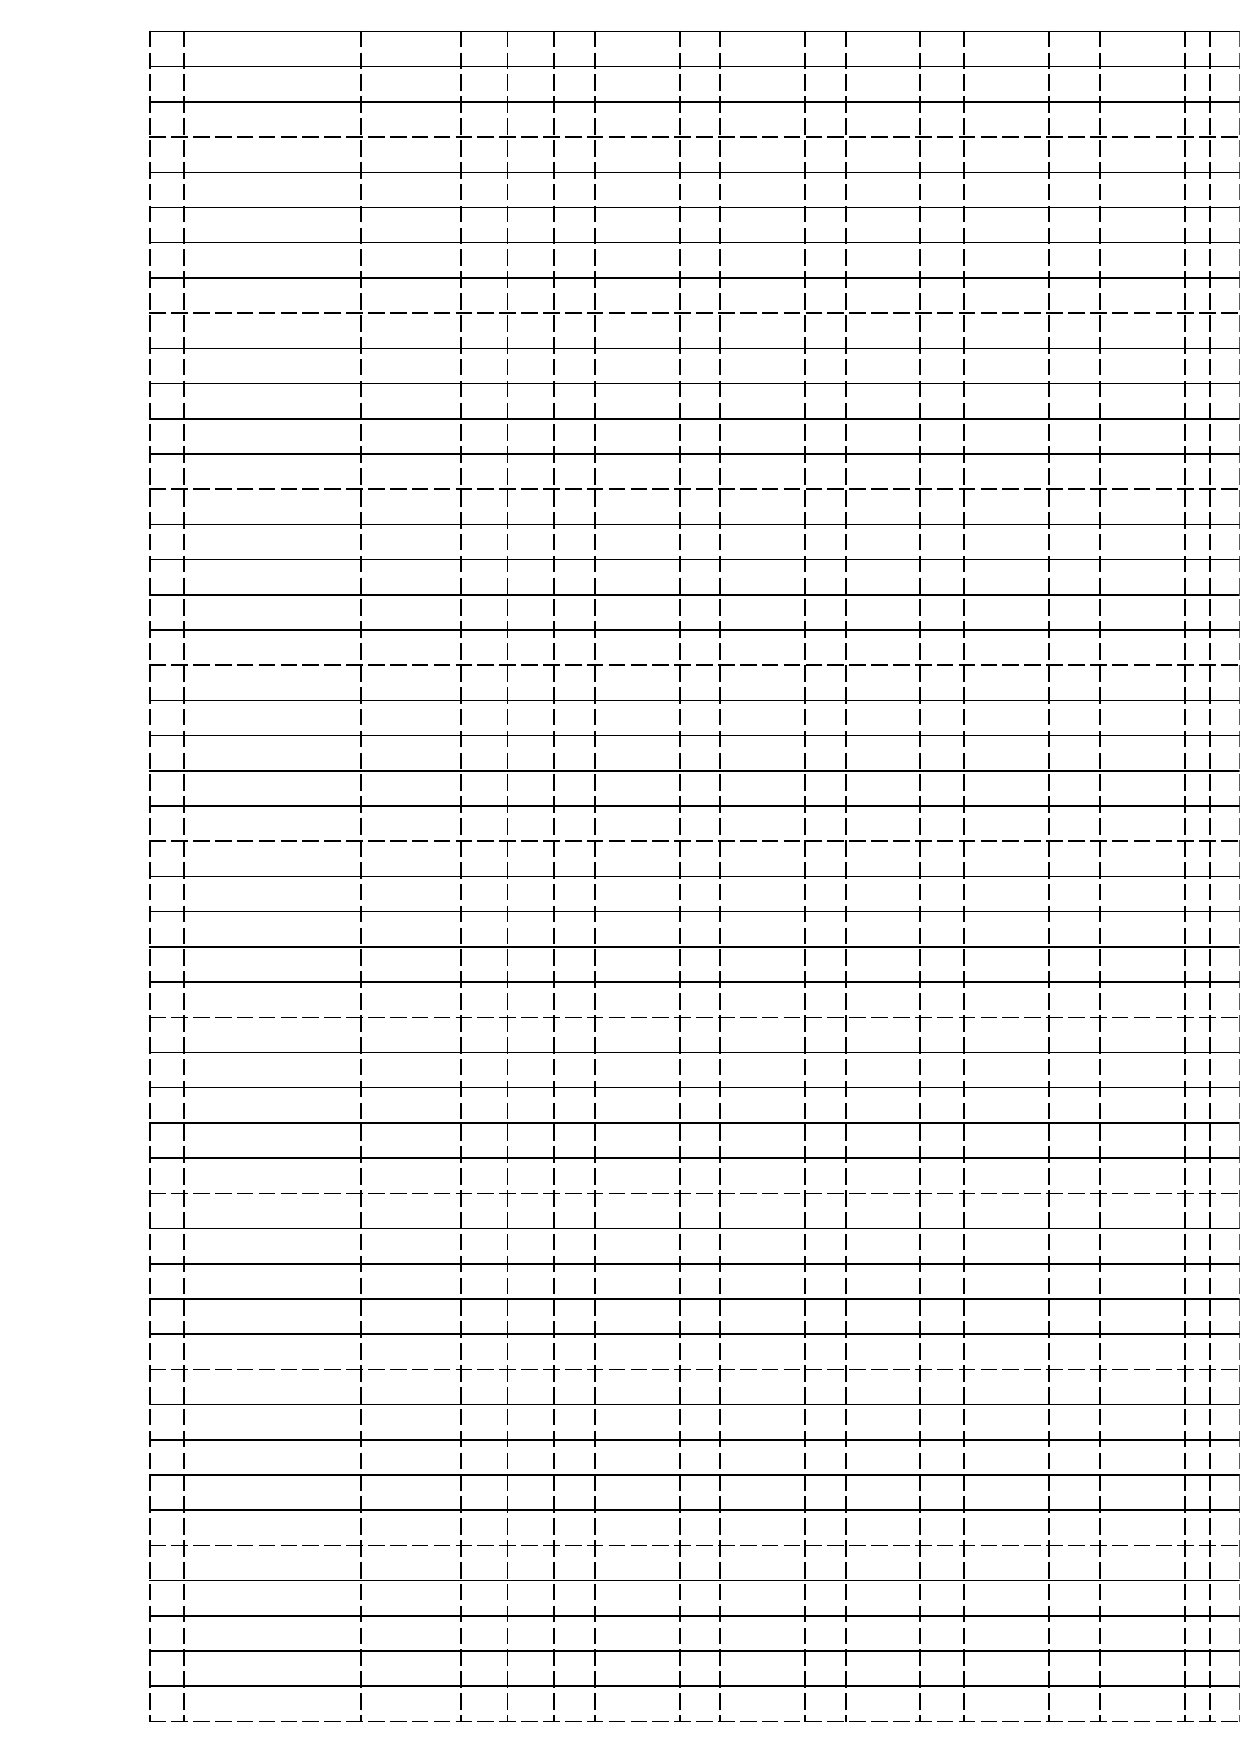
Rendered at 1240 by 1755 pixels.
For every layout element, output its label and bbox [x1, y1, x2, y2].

table_cell [1100, 488, 1185, 523]
table_cell [1100, 1581, 1185, 1615]
table_cell [846, 1053, 920, 1087]
table_cell [554, 208, 595, 242]
table_cell [1210, 912, 1240, 946]
table_cell [461, 1476, 507, 1509]
table_cell [554, 1229, 595, 1263]
table_cell [595, 701, 680, 735]
table_cell [508, 1124, 554, 1157]
table_cell [720, 983, 805, 1016]
table_cell [361, 1405, 461, 1439]
table_cell [1185, 173, 1210, 207]
table_cell [361, 877, 461, 911]
table_cell [1100, 1088, 1185, 1122]
table_cell [680, 349, 720, 383]
table_cell [964, 1581, 1049, 1615]
table_cell [461, 279, 507, 312]
table_cell [150, 1193, 184, 1228]
table_cell [720, 136, 805, 171]
table_cell [1210, 1405, 1240, 1439]
table_cell [508, 1300, 554, 1333]
table_cell [184, 312, 361, 347]
table_cell [805, 103, 846, 136]
table_cell [1210, 1617, 1240, 1650]
table_cell [1049, 983, 1100, 1016]
table_cell [805, 1405, 846, 1439]
table_cell [1049, 1016, 1100, 1052]
table_cell [846, 1545, 920, 1580]
table_cell [846, 1229, 920, 1263]
table_cell [920, 983, 964, 1016]
table_cell [720, 103, 805, 136]
table_cell [508, 136, 554, 171]
table_cell [846, 67, 920, 101]
table_cell [720, 631, 805, 664]
table_cell [150, 1335, 184, 1368]
table_cell [1185, 455, 1210, 488]
table_cell [508, 1229, 554, 1263]
table_cell [554, 173, 595, 207]
table_cell [1185, 1441, 1210, 1474]
table_cell [461, 1229, 507, 1263]
table_cell [150, 243, 184, 277]
table_cell [846, 1193, 920, 1228]
table_cell [184, 807, 361, 840]
table_cell [1185, 1687, 1210, 1721]
table_cell [461, 103, 507, 136]
table_cell [184, 67, 361, 101]
table_cell [964, 136, 1049, 171]
table_cell [361, 840, 461, 876]
table_cell [1100, 1193, 1185, 1228]
table_cell [964, 877, 1049, 911]
table_cell [461, 736, 507, 770]
table_header [184, 32, 361, 66]
table_cell [184, 136, 361, 171]
table_cell [595, 525, 680, 559]
table_cell [720, 1265, 805, 1298]
table_cell [461, 384, 507, 418]
table_cell [920, 312, 964, 347]
table_cell [150, 67, 184, 101]
table_cell [150, 173, 184, 207]
table_cell [1210, 736, 1240, 770]
table_cell [595, 772, 680, 805]
table_cell [554, 1581, 595, 1615]
table_cell [595, 664, 680, 699]
table_cell [720, 560, 805, 594]
table_cell [805, 243, 846, 277]
table_cell [846, 208, 920, 242]
table_cell [964, 840, 1049, 876]
table_cell [1185, 312, 1210, 347]
table_cell [846, 1265, 920, 1298]
table_cell [805, 1265, 846, 1298]
table_cell [595, 1300, 680, 1333]
table_cell [920, 420, 964, 453]
table_cell [1049, 103, 1100, 136]
table_cell [846, 1617, 920, 1650]
table_cell [1049, 455, 1100, 488]
table_cell [461, 1335, 507, 1368]
table_cell [595, 208, 680, 242]
table_cell [720, 279, 805, 312]
table_cell [361, 349, 461, 383]
table_cell [1100, 596, 1185, 629]
table_cell [1210, 1652, 1240, 1685]
table_cell [184, 1300, 361, 1333]
table_cell [361, 136, 461, 171]
table_cell [720, 807, 805, 840]
table_cell [554, 384, 595, 418]
table_cell [1100, 1617, 1185, 1650]
table_cell [964, 1053, 1049, 1087]
table_cell [461, 525, 507, 559]
table_cell [680, 136, 720, 171]
table_cell [554, 807, 595, 840]
table_cell [846, 312, 920, 347]
table_cell [595, 1687, 680, 1721]
table_cell [150, 488, 184, 523]
table_cell [680, 525, 720, 559]
table_cell [1210, 67, 1240, 101]
table_cell [461, 173, 507, 207]
table_cell [1185, 1159, 1210, 1192]
table_cell [680, 1476, 720, 1509]
table_cell [846, 596, 920, 629]
table_cell [461, 596, 507, 629]
table_cell [508, 1545, 554, 1580]
table_cell [920, 1124, 964, 1157]
table_cell [1210, 631, 1240, 664]
table_cell [508, 631, 554, 664]
table_cell [964, 312, 1049, 347]
table_cell [964, 1193, 1049, 1228]
table_header [1100, 32, 1185, 66]
table_cell [508, 1581, 554, 1615]
table_cell [1210, 1476, 1240, 1509]
table_cell [720, 736, 805, 770]
table_cell [805, 1687, 846, 1721]
table_cell [846, 631, 920, 664]
table_cell [554, 1652, 595, 1685]
table_cell [461, 455, 507, 488]
table_cell [1185, 1124, 1210, 1157]
table_cell [150, 1581, 184, 1615]
table_cell [1049, 1300, 1100, 1333]
table_cell [1049, 560, 1100, 594]
table_cell [846, 664, 920, 699]
table_cell [554, 103, 595, 136]
table_cell [680, 596, 720, 629]
table_cell [1210, 103, 1240, 136]
table_cell [805, 279, 846, 312]
table_cell [805, 1545, 846, 1580]
table_cell [846, 1335, 920, 1368]
table_cell [595, 136, 680, 171]
table_cell [920, 1687, 964, 1721]
table_header [361, 32, 461, 66]
table_cell [1049, 664, 1100, 699]
table_cell [1210, 1016, 1240, 1052]
table_cell [595, 1545, 680, 1580]
table_cell [1210, 877, 1240, 911]
table_cell [1100, 1687, 1185, 1721]
table_cell [720, 1053, 805, 1087]
table_cell [461, 631, 507, 664]
table_cell [508, 1511, 554, 1544]
table_cell [1100, 349, 1185, 383]
table_cell [680, 877, 720, 911]
table_cell [846, 1652, 920, 1685]
table_cell [920, 455, 964, 488]
table_cell [680, 701, 720, 735]
table_cell [150, 1159, 184, 1192]
table_cell [846, 525, 920, 559]
table_cell [1049, 208, 1100, 242]
table_cell [461, 983, 507, 1016]
table_cell [1210, 1229, 1240, 1263]
table_header [595, 32, 680, 66]
table_cell [1185, 1053, 1210, 1087]
table_cell [595, 1511, 680, 1544]
table_cell [554, 701, 595, 735]
table_cell [805, 1053, 846, 1087]
table_cell [595, 1476, 680, 1509]
table_cell [805, 877, 846, 911]
table_cell [846, 488, 920, 523]
table_cell [680, 1229, 720, 1263]
table_cell [1049, 1581, 1100, 1615]
table_cell [461, 488, 507, 523]
table_cell [1100, 1229, 1185, 1263]
table_cell [508, 736, 554, 770]
table_cell [846, 807, 920, 840]
table_cell [1100, 1511, 1185, 1544]
table_cell [846, 736, 920, 770]
table_cell [920, 208, 964, 242]
table_cell [920, 279, 964, 312]
table_cell [150, 1545, 184, 1580]
table_cell [1100, 1300, 1185, 1333]
table_cell [1100, 525, 1185, 559]
table_cell [1049, 420, 1100, 453]
table_cell [964, 1687, 1049, 1721]
table_cell [1100, 1335, 1185, 1368]
table_cell [1049, 1159, 1100, 1192]
table_cell [1185, 488, 1210, 523]
table_cell [1210, 384, 1240, 418]
table_cell [150, 631, 184, 664]
table_cell [720, 1687, 805, 1721]
table_cell [150, 840, 184, 876]
table_cell [920, 736, 964, 770]
table_cell [184, 384, 361, 418]
table_cell [920, 912, 964, 946]
table_cell [1210, 807, 1240, 840]
table_cell [920, 1193, 964, 1228]
table_cell [805, 912, 846, 946]
table_cell [361, 312, 461, 347]
table_cell [554, 1300, 595, 1333]
table_cell [595, 1652, 680, 1685]
table_cell [461, 1159, 507, 1192]
table_cell [680, 1265, 720, 1298]
table_cell [720, 840, 805, 876]
table_cell [1049, 243, 1100, 277]
table_cell [1100, 983, 1185, 1016]
table_cell [554, 455, 595, 488]
table_cell [461, 840, 507, 876]
table_cell [1049, 173, 1100, 207]
table_cell [508, 1159, 554, 1192]
table_cell [1100, 173, 1185, 207]
table_cell [720, 1124, 805, 1157]
table_cell [680, 1088, 720, 1122]
table_cell [361, 664, 461, 699]
table_cell [1210, 208, 1240, 242]
table_cell [508, 279, 554, 312]
table_cell [920, 103, 964, 136]
table_cell [361, 948, 461, 981]
table_cell [184, 103, 361, 136]
table_cell [920, 560, 964, 594]
table_cell [361, 1053, 461, 1087]
table_cell [361, 912, 461, 946]
table_cell [361, 736, 461, 770]
table_cell [1049, 596, 1100, 629]
table_cell [805, 1441, 846, 1474]
table_cell [554, 1124, 595, 1157]
table_cell [680, 455, 720, 488]
table_cell [1185, 948, 1210, 981]
table_cell [1049, 384, 1100, 418]
table_cell [150, 1652, 184, 1685]
table_cell [964, 664, 1049, 699]
table_cell [554, 243, 595, 277]
table_cell [920, 1335, 964, 1368]
table_cell [805, 772, 846, 805]
table_cell [554, 1088, 595, 1122]
table_cell [508, 1441, 554, 1474]
table_cell [150, 1300, 184, 1333]
table_cell [184, 1369, 361, 1404]
table_cell [1049, 631, 1100, 664]
table_cell [361, 1016, 461, 1052]
table_cell [805, 1369, 846, 1404]
table_cell [1210, 840, 1240, 876]
table_cell [508, 1335, 554, 1368]
table_cell [1185, 1335, 1210, 1368]
table_cell [920, 136, 964, 171]
table_cell [1210, 1265, 1240, 1298]
table_cell [1185, 1581, 1210, 1615]
table_cell [1210, 948, 1240, 981]
table_cell [184, 1088, 361, 1122]
table_cell [1185, 1545, 1210, 1580]
table_cell [680, 840, 720, 876]
table_cell [461, 208, 507, 242]
table_cell [720, 1335, 805, 1368]
table_cell [1049, 136, 1100, 171]
table_cell [1185, 208, 1210, 242]
table_cell [1210, 1687, 1240, 1721]
table_cell [1185, 840, 1210, 876]
table_cell [1049, 912, 1100, 946]
table_cell [1049, 1687, 1100, 1721]
table_cell [150, 1405, 184, 1439]
table_cell [805, 1300, 846, 1333]
table_cell [920, 349, 964, 383]
table_cell [554, 136, 595, 171]
table_cell [805, 1617, 846, 1650]
table_header [920, 32, 964, 66]
table_cell [1100, 455, 1185, 488]
table_cell [680, 1016, 720, 1052]
table_cell [184, 560, 361, 594]
table_cell [554, 631, 595, 664]
table_cell [720, 772, 805, 805]
table_cell [1049, 1652, 1100, 1685]
table_cell [720, 384, 805, 418]
table_cell [1210, 664, 1240, 699]
table_cell [680, 279, 720, 312]
table_cell [720, 1193, 805, 1228]
table_cell [920, 701, 964, 735]
table_cell [805, 1652, 846, 1685]
table_cell [720, 243, 805, 277]
table_cell [1049, 1405, 1100, 1439]
table_cell [1185, 596, 1210, 629]
table_cell [150, 948, 184, 981]
table_cell [846, 1581, 920, 1615]
table_cell [1049, 877, 1100, 911]
table_cell [595, 1016, 680, 1052]
table_cell [720, 877, 805, 911]
table_cell [720, 173, 805, 207]
table_cell [1100, 736, 1185, 770]
table_cell [805, 488, 846, 523]
table_cell [720, 1511, 805, 1544]
table_cell [1100, 1441, 1185, 1474]
table_cell [680, 1405, 720, 1439]
table_cell [680, 1159, 720, 1192]
table_cell [964, 701, 1049, 735]
table_cell [805, 208, 846, 242]
table_cell [508, 525, 554, 559]
table_cell [184, 772, 361, 805]
table_cell [680, 208, 720, 242]
table_cell [1185, 243, 1210, 277]
table_cell [595, 1617, 680, 1650]
table_cell [461, 1511, 507, 1544]
table_cell [720, 1300, 805, 1333]
table_cell [964, 384, 1049, 418]
table_cell [554, 1476, 595, 1509]
table_cell [805, 948, 846, 981]
table_cell [461, 1617, 507, 1650]
table_cell [1210, 1369, 1240, 1404]
table_cell [805, 136, 846, 171]
table_cell [554, 560, 595, 594]
table_cell [1100, 67, 1185, 101]
table_cell [184, 1229, 361, 1263]
table_cell [846, 983, 920, 1016]
table_cell [184, 1159, 361, 1192]
table_cell [920, 243, 964, 277]
table_cell [680, 736, 720, 770]
table_cell [1185, 772, 1210, 805]
table_cell [846, 560, 920, 594]
table_cell [680, 664, 720, 699]
table_cell [184, 1335, 361, 1368]
table_cell [1185, 1405, 1210, 1439]
table_cell [361, 1088, 461, 1122]
table_cell [554, 948, 595, 981]
table_cell [920, 1159, 964, 1192]
table_cell [150, 420, 184, 453]
table_cell [508, 1016, 554, 1052]
table_cell [508, 1405, 554, 1439]
table_cell [184, 1652, 361, 1685]
table_cell [1049, 1369, 1100, 1404]
table_cell [964, 596, 1049, 629]
table_cell [595, 631, 680, 664]
table_cell [150, 1053, 184, 1087]
table_cell [720, 1652, 805, 1685]
table_cell [680, 312, 720, 347]
table_cell [150, 560, 184, 594]
table_cell [920, 525, 964, 559]
table_cell [805, 1229, 846, 1263]
table_header [554, 32, 595, 66]
table_cell [1185, 349, 1210, 383]
table_header [964, 32, 1049, 66]
table_cell [150, 701, 184, 735]
table_cell [184, 596, 361, 629]
table_cell [1049, 1335, 1100, 1368]
table_cell [1210, 525, 1240, 559]
table_cell [461, 312, 507, 347]
table_header [805, 32, 846, 66]
table_cell [150, 349, 184, 383]
table_cell [184, 840, 361, 876]
table_cell [554, 840, 595, 876]
table_cell [805, 1124, 846, 1157]
table_cell [920, 1229, 964, 1263]
table_cell [805, 455, 846, 488]
table_cell [361, 772, 461, 805]
table_cell [680, 1441, 720, 1474]
table_cell [461, 1265, 507, 1298]
table_cell [1185, 1511, 1210, 1544]
table_cell [846, 1159, 920, 1192]
table_cell [361, 384, 461, 418]
table_cell [680, 1335, 720, 1368]
table_cell [184, 701, 361, 735]
table_cell [595, 1193, 680, 1228]
table_cell [1100, 560, 1185, 594]
table_cell [595, 1229, 680, 1263]
table_cell [1049, 840, 1100, 876]
table_cell [846, 384, 920, 418]
table_cell [361, 560, 461, 594]
table_cell [805, 1335, 846, 1368]
table_cell [595, 1053, 680, 1087]
table_cell [150, 807, 184, 840]
table_header [1049, 32, 1100, 66]
table_cell [846, 455, 920, 488]
table_cell [184, 736, 361, 770]
table_cell [595, 1405, 680, 1439]
table_cell [1100, 912, 1185, 946]
table_cell [720, 420, 805, 453]
table_cell [184, 208, 361, 242]
table_cell [1100, 1476, 1185, 1509]
table_cell [184, 173, 361, 207]
table_cell [920, 877, 964, 911]
table_cell [1210, 1124, 1240, 1157]
table_cell [1185, 1300, 1210, 1333]
table_cell [1100, 136, 1185, 171]
table_cell [461, 1124, 507, 1157]
table_cell [1210, 1193, 1240, 1228]
table_cell [846, 103, 920, 136]
table_cell [184, 1053, 361, 1087]
table_cell [508, 67, 554, 101]
table_cell [805, 420, 846, 453]
table_cell [1100, 1545, 1185, 1580]
table_cell [1049, 807, 1100, 840]
table_cell [461, 1088, 507, 1122]
table_cell [964, 420, 1049, 453]
table_cell [805, 560, 846, 594]
table_cell [1049, 1124, 1100, 1157]
table_cell [361, 1617, 461, 1650]
table_cell [964, 103, 1049, 136]
table_cell [150, 1265, 184, 1298]
table_cell [554, 1016, 595, 1052]
table_cell [1210, 983, 1240, 1016]
table_cell [184, 488, 361, 523]
table_cell [846, 948, 920, 981]
table_cell [595, 1335, 680, 1368]
table_cell [846, 1476, 920, 1509]
table_cell [461, 1652, 507, 1685]
table_cell [720, 349, 805, 383]
table_cell [1185, 912, 1210, 946]
table_cell [1210, 349, 1240, 383]
table_cell [461, 420, 507, 453]
table_cell [1210, 1088, 1240, 1122]
table_cell [964, 208, 1049, 242]
table_cell [680, 948, 720, 981]
table_cell [361, 1124, 461, 1157]
table_cell [1100, 1053, 1185, 1087]
table_cell [595, 1369, 680, 1404]
table_cell [1049, 1193, 1100, 1228]
table_cell [1100, 948, 1185, 981]
table_cell [920, 631, 964, 664]
table_cell [805, 384, 846, 418]
table_cell [508, 807, 554, 840]
table_cell [805, 1159, 846, 1192]
table_cell [1100, 1016, 1185, 1052]
table_cell [461, 912, 507, 946]
table_cell [184, 1617, 361, 1650]
table_cell [1100, 701, 1185, 735]
table_cell [1100, 840, 1185, 876]
table_cell [554, 1687, 595, 1721]
table_cell [805, 1511, 846, 1544]
table_cell [508, 912, 554, 946]
table_cell [1049, 279, 1100, 312]
table_cell [1049, 1617, 1100, 1650]
table_cell [805, 664, 846, 699]
table_cell [846, 1511, 920, 1544]
table_cell [595, 312, 680, 347]
table_cell [720, 1581, 805, 1615]
table_cell [595, 736, 680, 770]
table_cell [184, 279, 361, 312]
table_cell [846, 420, 920, 453]
table_cell [595, 983, 680, 1016]
table_cell [1210, 455, 1240, 488]
table_cell [1100, 384, 1185, 418]
table_cell [1100, 1265, 1185, 1298]
table_cell [1185, 1088, 1210, 1122]
table_cell [361, 420, 461, 453]
table_cell [1210, 1511, 1240, 1544]
table_cell [184, 1581, 361, 1615]
table_cell [361, 1265, 461, 1298]
table_cell [964, 1476, 1049, 1509]
table_cell [805, 1476, 846, 1509]
table_cell [461, 772, 507, 805]
table_cell [964, 983, 1049, 1016]
table_cell [720, 1476, 805, 1509]
table_cell [720, 1229, 805, 1263]
table_cell [680, 173, 720, 207]
table_cell [184, 1193, 361, 1228]
table_cell [150, 1441, 184, 1474]
table_cell [680, 1053, 720, 1087]
table_cell [1210, 1053, 1240, 1087]
table_cell [1100, 1124, 1185, 1157]
table_cell [361, 1545, 461, 1580]
table_cell [920, 1265, 964, 1298]
table_cell [554, 1159, 595, 1192]
table_cell [150, 983, 184, 1016]
table_cell [846, 840, 920, 876]
table_cell [150, 455, 184, 488]
table_cell [595, 912, 680, 946]
table_cell [150, 1088, 184, 1122]
table_cell [508, 1687, 554, 1721]
table_cell [1100, 1159, 1185, 1192]
table_header [1210, 32, 1240, 66]
table_cell [461, 1687, 507, 1721]
table_cell [1185, 701, 1210, 735]
table_cell [508, 1369, 554, 1404]
table_cell [361, 631, 461, 664]
table_cell [680, 67, 720, 101]
table_cell [461, 1193, 507, 1228]
table_cell [680, 1617, 720, 1650]
table_cell [595, 948, 680, 981]
table_cell [461, 1581, 507, 1615]
table_cell [964, 455, 1049, 488]
table_cell [964, 279, 1049, 312]
table_cell [508, 1265, 554, 1298]
table_cell [805, 701, 846, 735]
table_cell [361, 1369, 461, 1404]
table_cell [184, 243, 361, 277]
table_cell [920, 1476, 964, 1509]
table_cell [554, 1617, 595, 1650]
table_header [461, 32, 507, 66]
table_cell [554, 349, 595, 383]
table_header [150, 32, 184, 66]
table_cell [720, 1369, 805, 1404]
table_cell [1100, 1369, 1185, 1404]
table_cell [964, 349, 1049, 383]
table_cell [361, 243, 461, 277]
table_cell [554, 1053, 595, 1087]
table_cell [846, 243, 920, 277]
table_cell [846, 1088, 920, 1122]
table_cell [1049, 772, 1100, 805]
table_cell [508, 384, 554, 418]
table_cell [361, 1193, 461, 1228]
table_cell [720, 1088, 805, 1122]
table_cell [920, 384, 964, 418]
table_cell [150, 1229, 184, 1263]
table_cell [1210, 560, 1240, 594]
table_cell [846, 912, 920, 946]
table_cell [964, 948, 1049, 981]
table_cell [1185, 736, 1210, 770]
table_cell [554, 1545, 595, 1580]
table_cell [680, 243, 720, 277]
table_cell [680, 912, 720, 946]
table_cell [846, 1124, 920, 1157]
table_cell [461, 701, 507, 735]
table_cell [150, 912, 184, 946]
table_cell [461, 948, 507, 981]
table_cell [846, 1016, 920, 1052]
table_cell [508, 1652, 554, 1685]
table_cell [508, 948, 554, 981]
table_cell [184, 420, 361, 453]
table_cell [461, 560, 507, 594]
table_cell [554, 312, 595, 347]
table_cell [920, 1617, 964, 1650]
table_cell [920, 664, 964, 699]
table_cell [595, 384, 680, 418]
table_cell [920, 1511, 964, 1544]
table_cell [1185, 631, 1210, 664]
table_cell [554, 877, 595, 911]
table_cell [1185, 279, 1210, 312]
table_cell [595, 596, 680, 629]
table_cell [1049, 488, 1100, 523]
table_cell [184, 983, 361, 1016]
table_cell [1210, 1545, 1240, 1580]
table_cell [184, 1405, 361, 1439]
table_cell [1185, 1476, 1210, 1509]
table_cell [595, 877, 680, 911]
table_cell [508, 243, 554, 277]
table_cell [361, 983, 461, 1016]
table_cell [1210, 772, 1240, 805]
table_cell [150, 103, 184, 136]
table_cell [508, 1053, 554, 1087]
table_cell [554, 1441, 595, 1474]
table_cell [1210, 488, 1240, 523]
table_cell [508, 701, 554, 735]
table_cell [150, 136, 184, 171]
table_cell [150, 312, 184, 347]
table_cell [1185, 1016, 1210, 1052]
table_cell [150, 1369, 184, 1404]
table_cell [846, 173, 920, 207]
table_cell [964, 912, 1049, 946]
table_cell [1185, 103, 1210, 136]
table_cell [595, 560, 680, 594]
table_cell [184, 1687, 361, 1721]
table_cell [361, 1511, 461, 1544]
table_cell [964, 772, 1049, 805]
table_cell [1049, 1088, 1100, 1122]
table_cell [680, 560, 720, 594]
table_cell [150, 384, 184, 418]
table_cell [1210, 1441, 1240, 1474]
table_cell [184, 877, 361, 911]
table_cell [964, 1441, 1049, 1474]
table_cell [846, 136, 920, 171]
table_cell [554, 1369, 595, 1404]
table_cell [846, 1405, 920, 1439]
table_cell [680, 1687, 720, 1721]
table_cell [805, 525, 846, 559]
table_cell [964, 560, 1049, 594]
table_cell [508, 1088, 554, 1122]
table_cell [1210, 701, 1240, 735]
table_header [1185, 32, 1210, 66]
table_cell [361, 1687, 461, 1721]
table_cell [361, 1652, 461, 1685]
table_cell [361, 1159, 461, 1192]
table_cell [680, 1545, 720, 1580]
table_cell [508, 1617, 554, 1650]
table_cell [361, 173, 461, 207]
table_cell [508, 420, 554, 453]
table_cell [150, 772, 184, 805]
table_cell [150, 1617, 184, 1650]
table_cell [1049, 701, 1100, 735]
table_cell [1100, 631, 1185, 664]
table_cell [554, 664, 595, 699]
table_cell [720, 1016, 805, 1052]
table_cell [595, 807, 680, 840]
table_cell [720, 525, 805, 559]
table_cell [680, 807, 720, 840]
table_cell [964, 631, 1049, 664]
table_cell [554, 420, 595, 453]
table_cell [554, 912, 595, 946]
table_cell [805, 1581, 846, 1615]
table_cell [1185, 983, 1210, 1016]
table_cell [595, 173, 680, 207]
table_cell [964, 488, 1049, 523]
table_cell [920, 1053, 964, 1087]
table_cell [184, 525, 361, 559]
table_cell [720, 664, 805, 699]
table_cell [184, 1124, 361, 1157]
table_cell [920, 948, 964, 981]
table_cell [361, 701, 461, 735]
table_cell [720, 1545, 805, 1580]
table_cell [805, 1193, 846, 1228]
table_cell [1100, 664, 1185, 699]
table_cell [805, 1016, 846, 1052]
table_cell [461, 807, 507, 840]
table_cell [1210, 173, 1240, 207]
table_cell [720, 488, 805, 523]
table_cell [361, 525, 461, 559]
table_cell [1210, 243, 1240, 277]
table_cell [720, 208, 805, 242]
table_cell [920, 1652, 964, 1685]
table_header [508, 32, 554, 66]
table_cell [964, 1159, 1049, 1192]
table_cell [964, 1088, 1049, 1122]
table_cell [508, 455, 554, 488]
table_cell [805, 596, 846, 629]
table_cell [846, 279, 920, 312]
table_cell [361, 1300, 461, 1333]
table_cell [1100, 103, 1185, 136]
table_cell [595, 488, 680, 523]
table_cell [554, 67, 595, 101]
table_cell [1185, 877, 1210, 911]
table_cell [920, 1581, 964, 1615]
table_cell [508, 664, 554, 699]
table_cell [508, 488, 554, 523]
table_cell [461, 1053, 507, 1087]
table_cell [846, 349, 920, 383]
table_cell [920, 1088, 964, 1122]
table_cell [184, 1511, 361, 1544]
table_header [720, 32, 805, 66]
table_cell [1049, 948, 1100, 981]
table_cell [361, 103, 461, 136]
table_cell [846, 1369, 920, 1404]
table_cell [461, 1405, 507, 1439]
table_cell [184, 631, 361, 664]
table_cell [964, 1300, 1049, 1333]
table_cell [508, 1193, 554, 1228]
table_cell [461, 67, 507, 101]
table_cell [846, 701, 920, 735]
table_cell [508, 349, 554, 383]
table_cell [184, 1016, 361, 1052]
table_cell [805, 840, 846, 876]
table_cell [1210, 279, 1240, 312]
table_cell [920, 596, 964, 629]
table_cell [184, 948, 361, 981]
table_cell [1049, 736, 1100, 770]
table_cell [846, 772, 920, 805]
table_cell [1210, 420, 1240, 453]
table_cell [1049, 1545, 1100, 1580]
table_cell [1210, 1581, 1240, 1615]
table_cell [1185, 1229, 1210, 1263]
table_cell [1210, 1159, 1240, 1192]
table_cell [964, 173, 1049, 207]
table_cell [461, 1300, 507, 1333]
table_cell [846, 1687, 920, 1721]
table_cell [1100, 208, 1185, 242]
table_cell [720, 1159, 805, 1192]
table_cell [554, 1265, 595, 1298]
table_cell [554, 525, 595, 559]
table_cell [1100, 1652, 1185, 1685]
table_cell [964, 736, 1049, 770]
table_cell [920, 840, 964, 876]
table_cell [1185, 525, 1210, 559]
table_cell [184, 1265, 361, 1298]
table_cell [1049, 1053, 1100, 1087]
table_cell [1210, 1335, 1240, 1368]
table_cell [554, 1335, 595, 1368]
table_cell [920, 1016, 964, 1052]
table_cell [1185, 1652, 1210, 1685]
table_cell [461, 877, 507, 911]
table_cell [150, 736, 184, 770]
table_cell [1185, 1193, 1210, 1228]
table_cell [680, 772, 720, 805]
table_cell [720, 1441, 805, 1474]
table_cell [554, 488, 595, 523]
table_cell [508, 877, 554, 911]
table_cell [508, 596, 554, 629]
table_cell [1049, 67, 1100, 101]
table_cell [846, 1300, 920, 1333]
table_cell [150, 1124, 184, 1157]
table_cell [595, 840, 680, 876]
table_cell [554, 736, 595, 770]
table_cell [1049, 312, 1100, 347]
table_cell [1049, 525, 1100, 559]
table_cell [920, 1405, 964, 1439]
table_cell [964, 1265, 1049, 1298]
table_cell [508, 312, 554, 347]
table_cell [461, 1369, 507, 1404]
table_cell [964, 1369, 1049, 1404]
table_cell [720, 948, 805, 981]
table_cell [720, 701, 805, 735]
table_cell [1049, 1265, 1100, 1298]
table_cell [964, 67, 1049, 101]
table_cell [964, 525, 1049, 559]
table_cell [361, 596, 461, 629]
table_cell [680, 1581, 720, 1615]
table_cell [1100, 312, 1185, 347]
table_cell [595, 243, 680, 277]
table_cell [1185, 136, 1210, 171]
table_cell [361, 1335, 461, 1368]
table_cell [595, 1159, 680, 1192]
table_cell [461, 1545, 507, 1580]
table_cell [184, 455, 361, 488]
table_cell [361, 1476, 461, 1509]
table_cell [461, 1016, 507, 1052]
table_cell [1049, 349, 1100, 383]
table_cell [595, 279, 680, 312]
table_cell [680, 488, 720, 523]
table_cell [1185, 1369, 1210, 1404]
table_cell [595, 455, 680, 488]
table_cell [805, 349, 846, 383]
table_cell [1185, 664, 1210, 699]
table_cell [554, 1511, 595, 1544]
table_cell [1049, 1229, 1100, 1263]
table_cell [184, 664, 361, 699]
table_cell [964, 1405, 1049, 1439]
table_cell [595, 1265, 680, 1298]
table_cell [1185, 420, 1210, 453]
table_cell [508, 983, 554, 1016]
table_cell [461, 243, 507, 277]
table_cell [920, 1441, 964, 1474]
table_cell [680, 103, 720, 136]
table_header [846, 32, 920, 66]
table_cell [1210, 1300, 1240, 1333]
table_cell [1049, 1441, 1100, 1474]
table_cell [805, 631, 846, 664]
table_cell [920, 67, 964, 101]
table_cell [1100, 772, 1185, 805]
table_cell [964, 1016, 1049, 1052]
table_cell [964, 1545, 1049, 1580]
table_cell [361, 279, 461, 312]
table_cell [595, 67, 680, 101]
table_cell [805, 173, 846, 207]
table_cell [805, 312, 846, 347]
table_cell [1185, 384, 1210, 418]
table_cell [720, 912, 805, 946]
table_cell [595, 1441, 680, 1474]
table_cell [964, 1229, 1049, 1263]
table_cell [461, 1441, 507, 1474]
table_cell [361, 807, 461, 840]
table_cell [720, 1617, 805, 1650]
table_cell [554, 1405, 595, 1439]
table_cell [805, 983, 846, 1016]
table_cell [1100, 1405, 1185, 1439]
table_cell [680, 983, 720, 1016]
table_cell [1185, 807, 1210, 840]
table_cell [508, 208, 554, 242]
table_cell [361, 1441, 461, 1474]
table_cell [680, 1193, 720, 1228]
table_cell [964, 1652, 1049, 1685]
table_cell [1100, 807, 1185, 840]
table_cell [461, 136, 507, 171]
table_cell [1185, 560, 1210, 594]
table_cell [720, 455, 805, 488]
table_cell [1210, 312, 1240, 347]
table_cell [361, 67, 461, 101]
table_cell [150, 279, 184, 312]
table_cell [964, 1511, 1049, 1544]
table_cell [1210, 596, 1240, 629]
table_cell [680, 631, 720, 664]
table_cell [554, 772, 595, 805]
table_cell [964, 243, 1049, 277]
table_cell [361, 208, 461, 242]
table_cell [361, 1581, 461, 1615]
table_cell [1100, 877, 1185, 911]
table_cell [964, 1124, 1049, 1157]
table_cell [508, 560, 554, 594]
table_cell [805, 736, 846, 770]
table_cell [361, 1229, 461, 1263]
table_cell [964, 1617, 1049, 1650]
table_cell [150, 1687, 184, 1721]
table_cell [1100, 279, 1185, 312]
table_cell [1185, 67, 1210, 101]
table_cell [1100, 420, 1185, 453]
table_cell [595, 103, 680, 136]
table_cell [805, 1088, 846, 1122]
table_cell [680, 1652, 720, 1685]
table_cell [150, 1511, 184, 1544]
table_cell [508, 1476, 554, 1509]
table_cell [554, 596, 595, 629]
table_cell [1185, 1617, 1210, 1650]
table_cell [184, 912, 361, 946]
table_cell [964, 807, 1049, 840]
table_cell [508, 772, 554, 805]
table_cell [680, 1300, 720, 1333]
table_cell [508, 103, 554, 136]
table_cell [920, 1369, 964, 1404]
table_cell [720, 1405, 805, 1439]
table_cell [554, 983, 595, 1016]
table_cell [150, 596, 184, 629]
table_cell [595, 1088, 680, 1122]
table_cell [680, 384, 720, 418]
table_cell [720, 312, 805, 347]
table_cell [595, 1581, 680, 1615]
table_cell [680, 1511, 720, 1544]
table_cell [184, 1545, 361, 1580]
table_cell [720, 67, 805, 101]
table_header [680, 32, 720, 66]
table_cell [680, 420, 720, 453]
table_cell [554, 1193, 595, 1228]
table_cell [805, 807, 846, 840]
table_cell [595, 349, 680, 383]
table_cell [720, 596, 805, 629]
table_cell [920, 488, 964, 523]
table_cell [150, 208, 184, 242]
table_cell [150, 664, 184, 699]
table_cell [554, 279, 595, 312]
table_cell [508, 840, 554, 876]
table_cell [150, 525, 184, 559]
table_cell [1210, 136, 1240, 171]
table_cell [595, 1124, 680, 1157]
table_cell [150, 877, 184, 911]
table_cell [1185, 1265, 1210, 1298]
table_cell [920, 1300, 964, 1333]
table_cell [184, 349, 361, 383]
table_cell [361, 455, 461, 488]
table_cell [920, 173, 964, 207]
table_cell [1049, 1476, 1100, 1509]
table_cell [964, 1335, 1049, 1368]
table_cell [1049, 1511, 1100, 1544]
table_cell [1100, 243, 1185, 277]
table_cell [361, 488, 461, 523]
table_cell [846, 1441, 920, 1474]
table_cell [920, 772, 964, 805]
table_cell [680, 1369, 720, 1404]
table_cell [461, 349, 507, 383]
table_cell [920, 807, 964, 840]
table_cell [846, 877, 920, 911]
table_cell [184, 1441, 361, 1474]
table_cell [508, 173, 554, 207]
table_cell [595, 420, 680, 453]
table_cell [461, 664, 507, 699]
table_cell [920, 1545, 964, 1580]
table_cell [805, 67, 846, 101]
table_cell [184, 1476, 361, 1509]
table_cell [150, 1016, 184, 1052]
table_cell [150, 1476, 184, 1509]
table_cell [680, 1124, 720, 1157]
